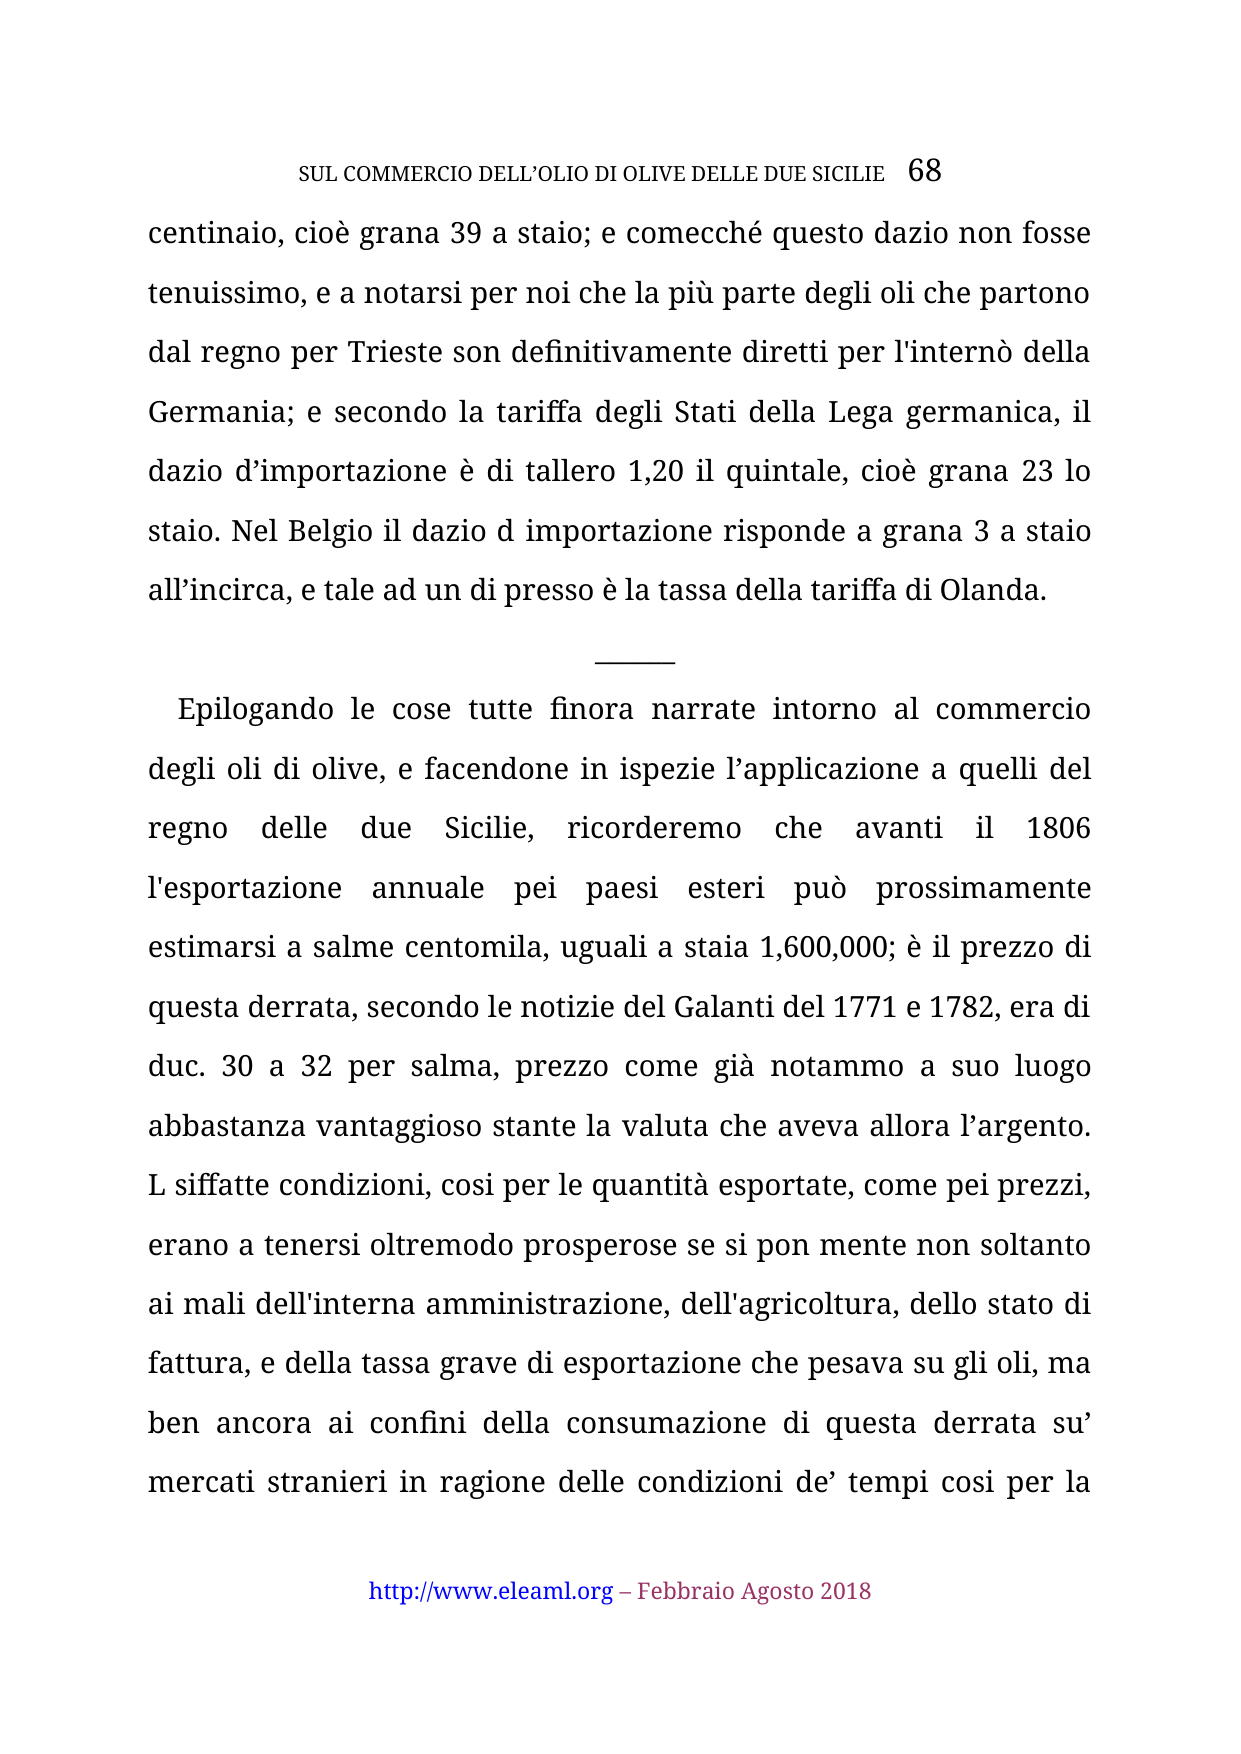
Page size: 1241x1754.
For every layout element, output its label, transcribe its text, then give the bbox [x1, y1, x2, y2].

text centinaio, cioè grana 39 a staio; e comecché questo dazio non fosse tenuissimo, e a notarsi per noi che la più parte degli oli che partono dal regno per Trieste son definitivamente diretti per l'internò della Germania; e secondo la tariffa degli Stati della Lega germanica, il dazio d’importazione è di tallero 1,20 il quintale, cioè grana 23 lo staio. Nel Belgio il dazio d importazione risponde a grana 3 a staio all’incirca, e tale ad un di presso è la tassa della tariffa di Olanda. [148, 213, 1093, 609]
text Epilogando le cose tutte finora narrate intorno al commercio degli oli di olive, e facendone in ispezie l’applicazione a quelli del regno delle due Sicilie, ricorderemo che avanti il 1806 l'esportazione annuale pei paesi esteri può prossimamente estimarsi a salme centomila, uguali a staia 1,600,000; è il prezzo di questa derrata, secondo le notizie del Galanti del 1771 e 1782, era di duc. 30 a 32 per salma, prezzo come già notammo a suo luogo abbastanza vantaggioso stante la valuta che aveva allora l’argento. L siffatte condizioni, cosi per le quantità esportate, come pei prezzi, erano a tenersi oltremodo prosperose se si pon mente non soltanto ai mali dell'interna amministrazione, dell'agricoltura, dello stato di fattura, e della tassa grave di esportazione che pesava su gli oli, ma ben ancora ai confini della consumazione di questa derrata su’ mercati stranieri in ragione delle condizioni de’ tempi cosi per la [148, 688, 1093, 1501]
text ______ [148, 629, 1093, 669]
